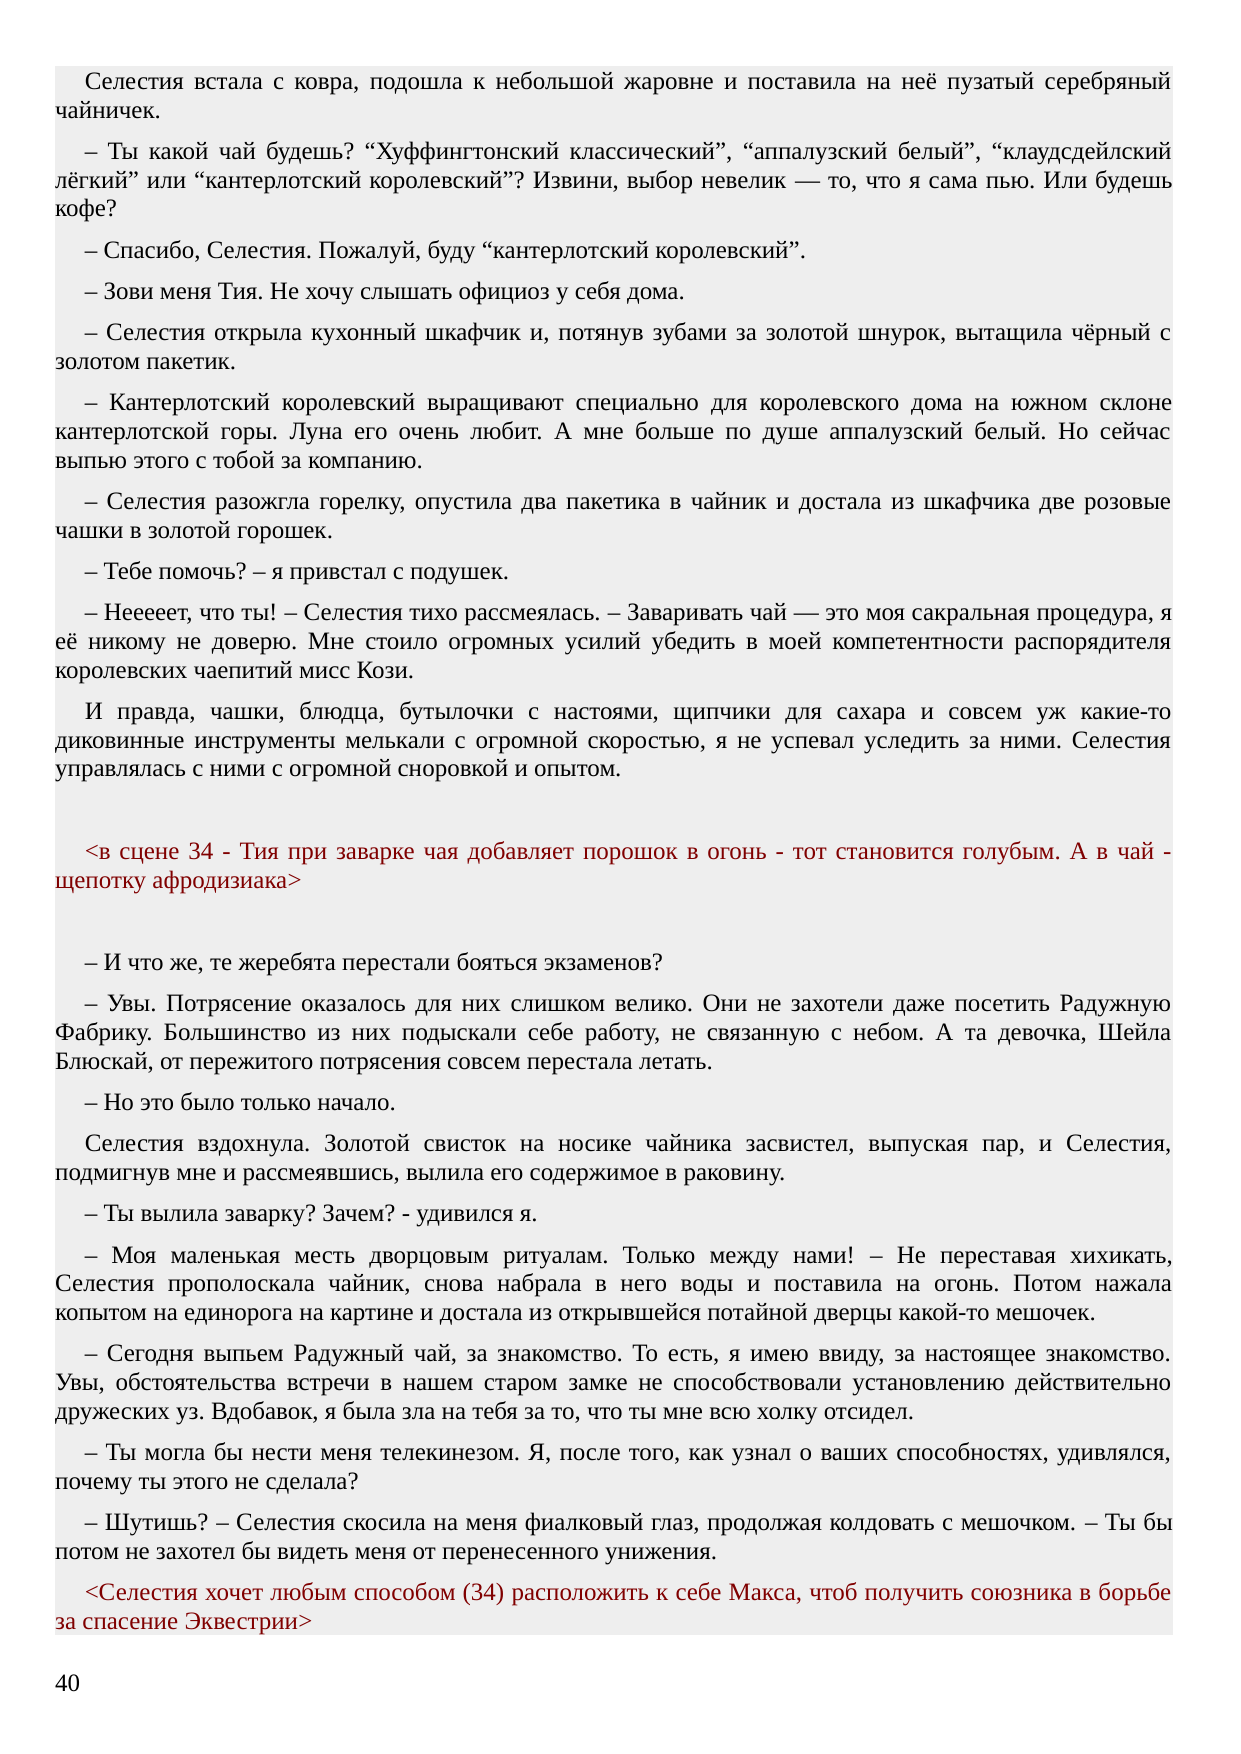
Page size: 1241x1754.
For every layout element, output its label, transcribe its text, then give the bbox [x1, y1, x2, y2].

text <в сцене 34 - Тия при заварке чая добавляет порошок в огонь - тот становится голубым. А в чай - щепотку афродизиака> [55, 836, 1173, 893]
text Селестия встала с ковра, подошла к небольшой жаровне и поставила на неё пузатый серебряный чайничек. [55, 66, 1173, 123]
text – Кантерлотский королевский выращивают специально для королевского дома на южном склоне кантерлотской горы. Луна его очень любит. А мне больше по душе аппалузский белый. Но сейчас выпью этого с тобой за компанию. [55, 387, 1173, 473]
text <Селестия хочет любым способом (34) расположить к себе Макса, чтоб получить союзника в борьбе за спасение Эквестрии> [55, 1577, 1173, 1635]
text – Шутишь? – Селестия скосила на меня фиалковый глаз, продолжая колдовать с мешочком. – Ты бы потом не захотел бы видеть меня от перенесенного унижения. [55, 1507, 1173, 1565]
text И правда, чашки, блюдца, бутылочки с настоями, щипчики для сахара и совсем уж какие-то диковинные инструменты мелькали с огромной скоростью, я не успевал уследить за ними. Селестия управлялась с ними с огромной сноровкой и опытом. [55, 696, 1173, 782]
text – Спасибо, Селестия. Пожалуй, буду “кантерлотский королевский”. [55, 235, 1173, 263]
text – Нееееет, что ты! – Селестия тихо рассмеялась. – Заваривать чай — это моя сакральная процедура, я её никому не доверю. Мне стоило огромных усилий убедить в моей компетентности распорядителя королевских чаепитий мисс Кози. [55, 597, 1173, 683]
text – Селестия открыла кухонный шкафчик и, потянув зубами за золотой шнурок, вытащила чёрный с золотом пакетик. [55, 317, 1173, 375]
text – Зови меня Тия. Не хочу слышать официоз у себя дома. [55, 276, 1173, 305]
text Селестия вздохнула. Золотой свисток на носике чайника засвистел, выпуская пар, и Селестия, подмигнув мне и рассмеявшись, вылила его содержимое в раковину. [55, 1128, 1173, 1186]
text – Увы. Потрясение оказалось для них слишком велико. Они не захотели даже посетить Радужную Фабрику. Большинство из них подыскали себе работу, не связанную с небом. А та девочка, Шейла Блюскай, от пережитого потрясения совсем перестала летать. [55, 988, 1173, 1075]
text – Ты какой чай будешь? “Хуффингтонский классический”, “аппалузский белый”, “клаудсдейлский лёгкий” или “кантерлотский королевский”? Извини, выбор невелик — то, что я сама пью. Или будешь кофе? [55, 136, 1173, 222]
text – И что же, те жеребята перестали бояться экзаменов? [55, 947, 1173, 976]
text – Но это было только начало. [55, 1087, 1173, 1116]
text – Ты могла бы нести меня телекинезом. Я, после того, как узнал о ваших способностях, удивлялся, почему ты этого не сделала? [55, 1437, 1173, 1495]
text – Моя маленькая месть дворцовым ритуалам. Только между нами! – Не переставая хихикать, Селестия прополоскала чайник, снова набрала в него воды и поставила на огонь. Потом нажала копытом на единорога на картине и достала из открывшейся потайной дверцы какой-то мешочек. [55, 1240, 1173, 1326]
text – Сегодня выпьем Радужный чай, за знакомство. То есть, я имею ввиду, за настоящее знакомство. Увы, обстоятельства встречи в нашем старом замке не способствовали установлению действительно дружеских уз. Вдобавок, я была зла на тебя за то, что ты мне всю холку отсидел. [55, 1338, 1173, 1425]
text – Ты вылила заварку? Зачем? - удивился я. [55, 1198, 1173, 1227]
text – Селестия разожгла горелку, опустила два пакетика в чайник и достала из шкафчика две розовые чашки в золотой горошек. [55, 486, 1173, 543]
text – Тебе помочь? – я привстал с подушек. [55, 556, 1173, 585]
